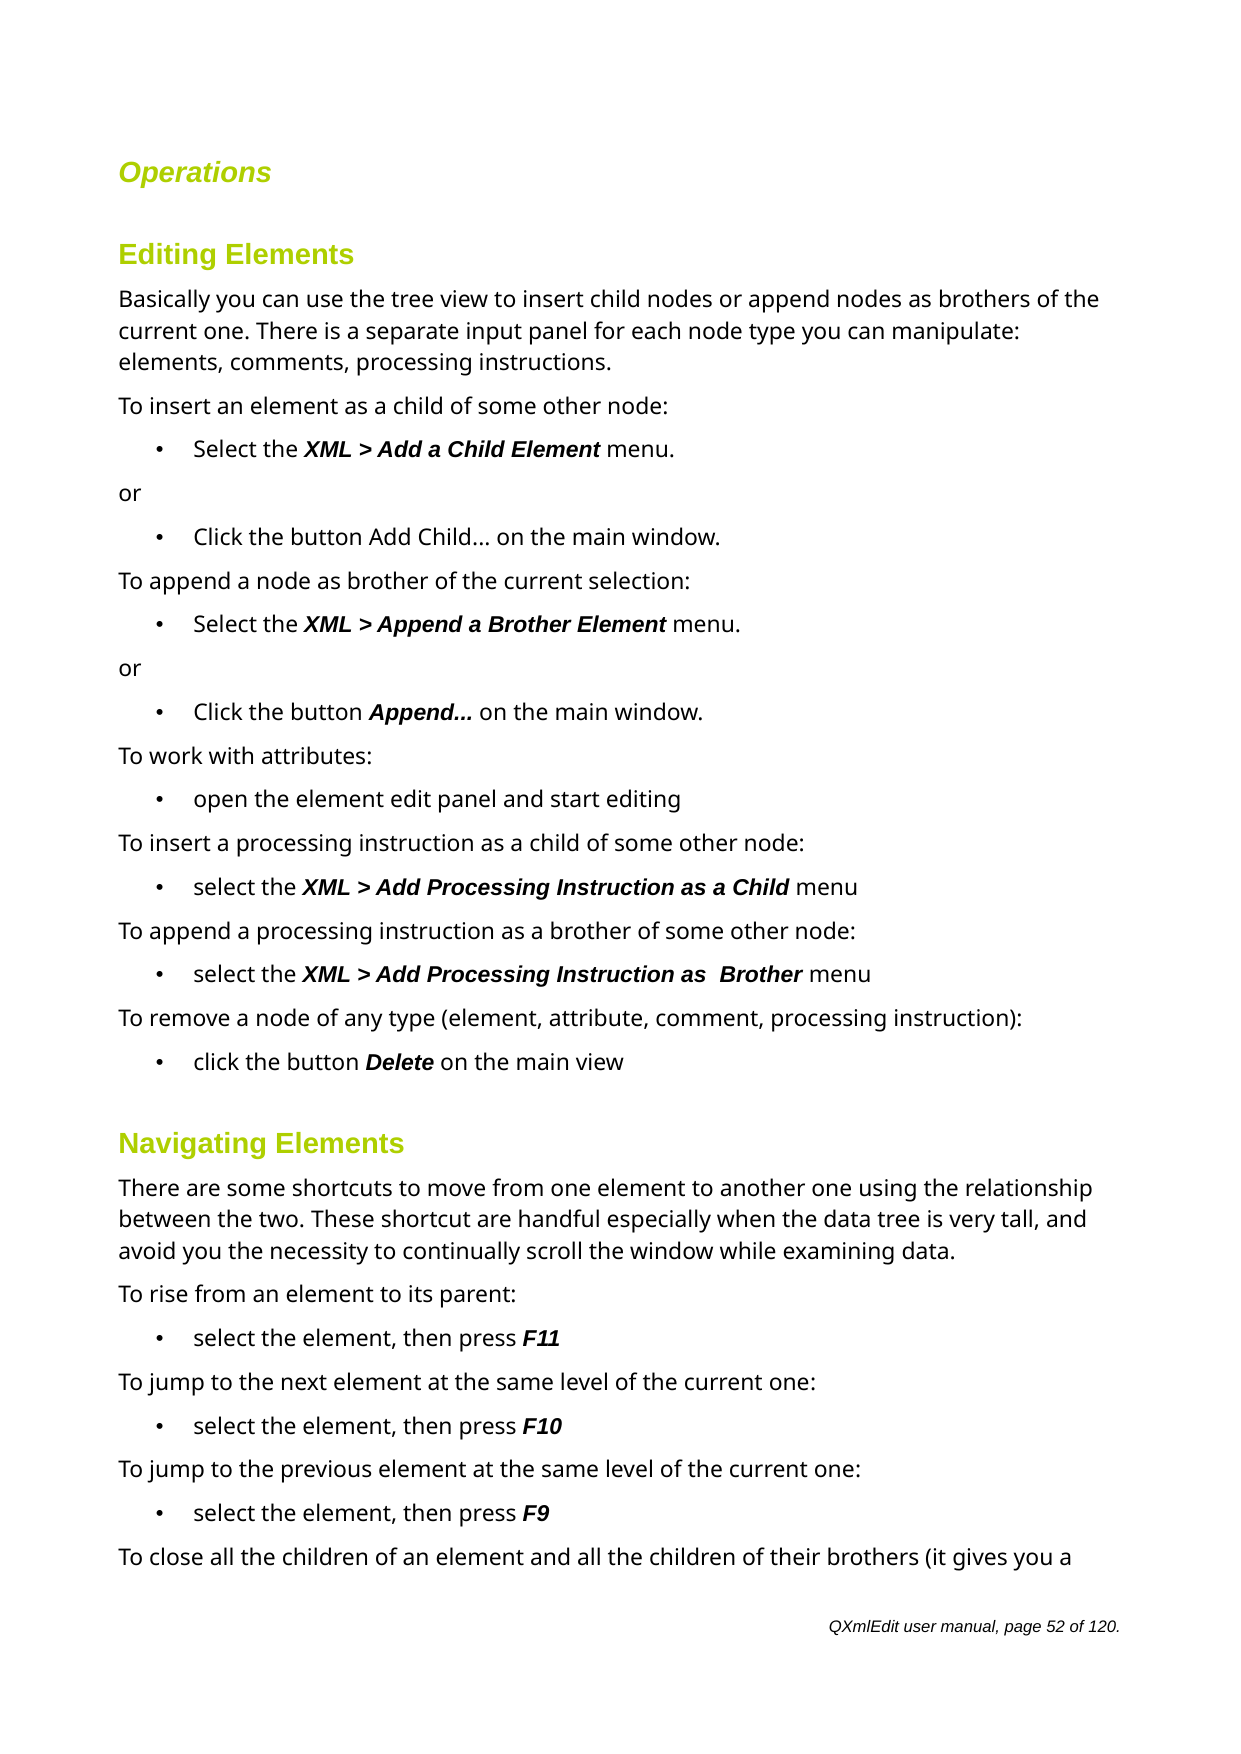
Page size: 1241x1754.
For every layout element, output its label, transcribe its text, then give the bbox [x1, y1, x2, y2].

list select the XML > Add Processing Instruction as a Child menu [156, 871, 1122, 902]
text To insert an element as a child of some other node: [118, 389, 1122, 421]
text To jump to the previous element at the same level of the current one: [118, 1453, 1122, 1485]
text Basically you can use the tree view to insert child nodes or append nodes as brothers of the current one. There is a separate input panel for each node type you can manipulate: elements, comments, processing instructions. [118, 283, 1122, 377]
text To append a node as brother of the current selection: [118, 564, 1122, 596]
text To remove a node of any type (element, attribute, comment, processing instruction): [118, 1002, 1122, 1033]
text To insert a processing instruction as a child of some other node: [118, 827, 1122, 858]
text or [118, 652, 1122, 683]
text To jump to the next element at the same level of the current one: [118, 1366, 1122, 1397]
list select the element, then press F10 [156, 1410, 1122, 1441]
text There are some shortcuts to move from one element to another one using the relationship between the two. These shortcut are handful especially when the data tree is very tall, and avoid you the necessity to continually scroll the window while examining data. [118, 1172, 1122, 1266]
text To work with attributes: [118, 739, 1122, 771]
list select the element, then press F9 [156, 1497, 1122, 1528]
list click the button Delete on the main view [156, 1046, 1122, 1077]
list Click the button Append... on the main window. [156, 696, 1122, 727]
subtitle Operations [118, 155, 1122, 188]
text To append a processing instruction as a brother of some other node: [118, 914, 1122, 946]
list Select the XML > Add a Child Element menu. [156, 433, 1122, 464]
list Click the button Add Child... on the main window. [156, 521, 1122, 552]
list open the element edit panel and start editing [156, 783, 1122, 814]
list select the XML > Add Processing Instruction as Brother menu [156, 958, 1122, 989]
subtitle Editing Elements [118, 237, 1122, 271]
list select the element, then press F11 [156, 1322, 1122, 1353]
text To rise from an element to its parent: [118, 1278, 1122, 1310]
subtitle Navigating Elements [118, 1126, 1122, 1160]
text or [118, 477, 1122, 508]
list Select the XML > Append a Brother Element menu. [156, 608, 1122, 639]
text To close all the children of an element and all the children of their brothers (it gives you a [118, 1541, 1122, 1572]
